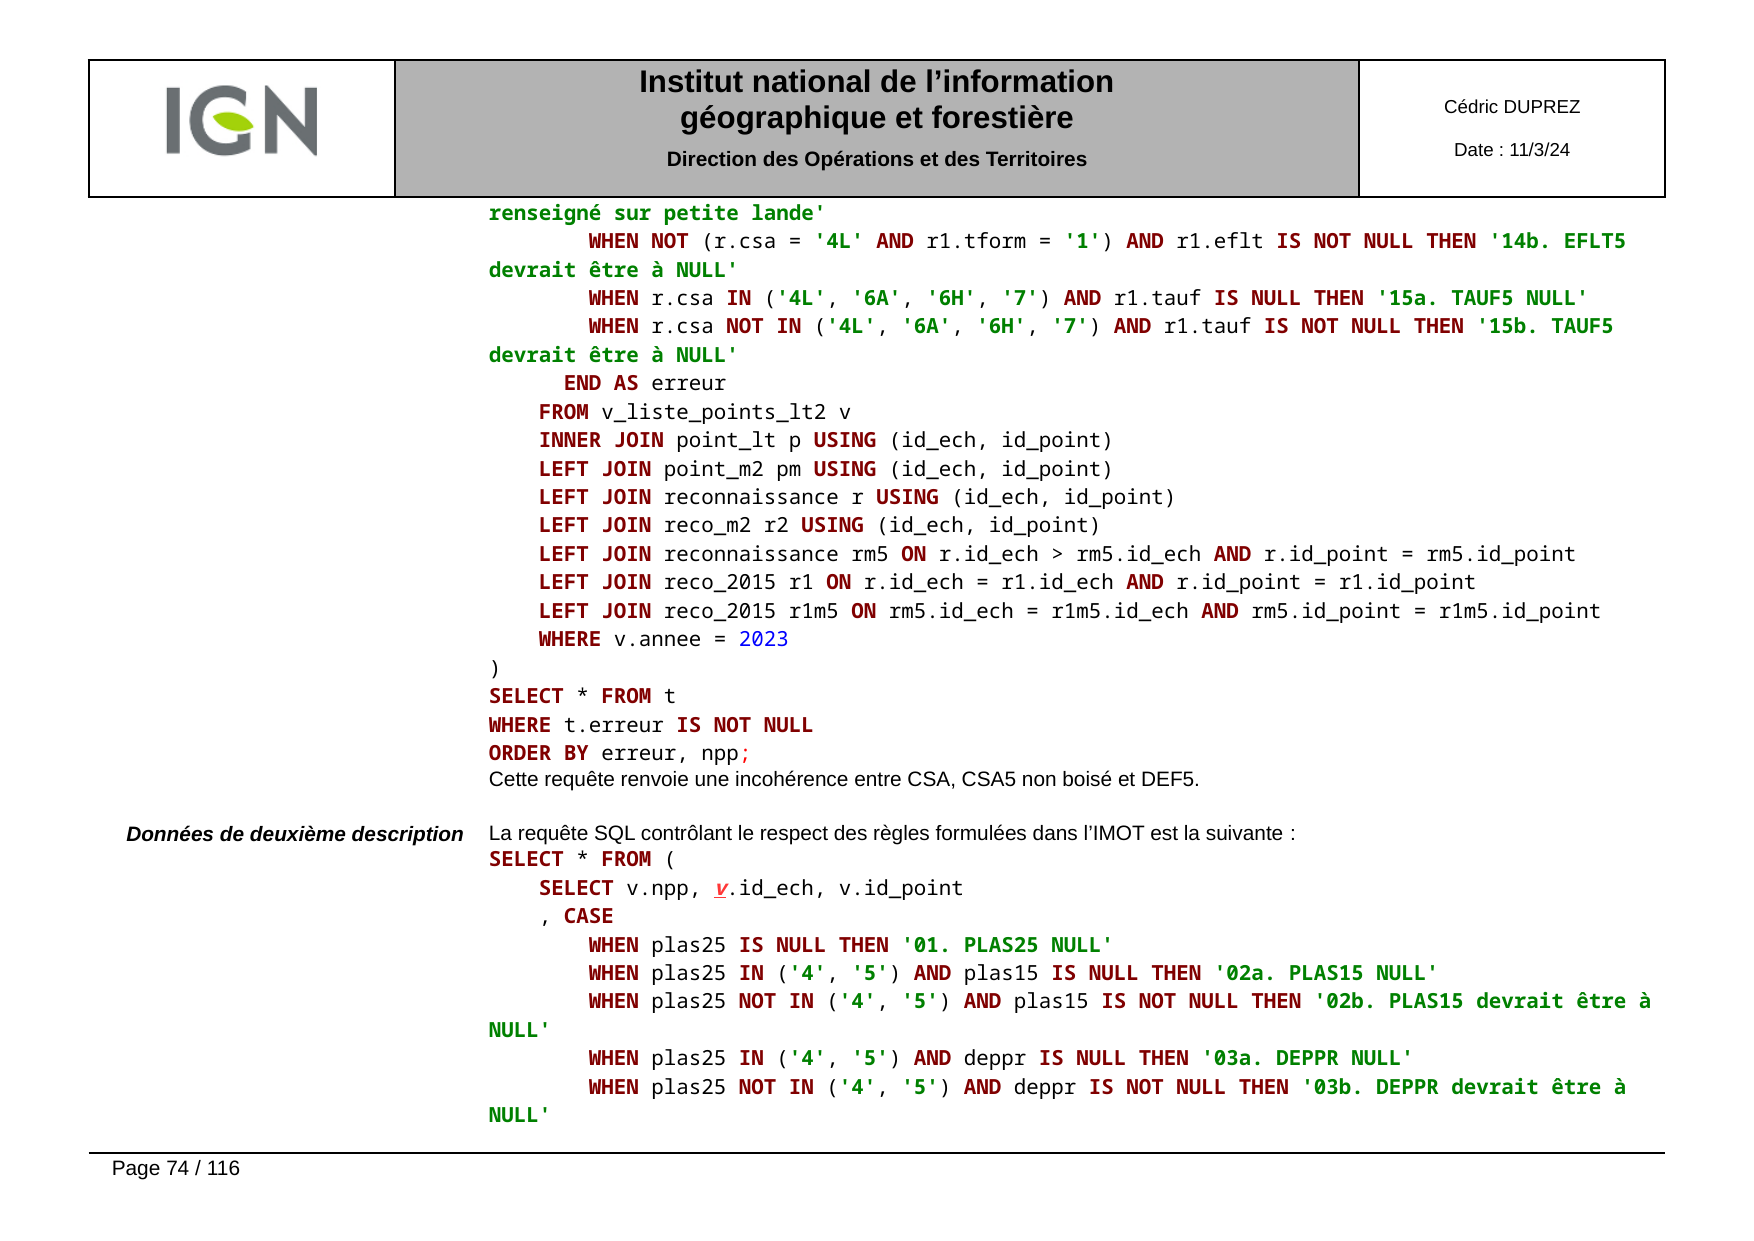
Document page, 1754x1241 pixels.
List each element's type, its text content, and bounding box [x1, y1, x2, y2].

picture [141, 62, 343, 180]
table_cell renseigné sur petite lande' WHEN NOT (r.csa = '4L' AND r1.tform = '1') AND r1.eflt IS NOT NULL THEN '14b. EFLT5 devrait être à NULL' WHEN r.csa IN ('4L', '6A', '6H', '7') AND r1.tauf IS NULL THEN '15a. TAUF5 NULL' WHEN r.csa NOT IN ('4L', '6A', '6H', '7') AND r1.tauf IS NOT NULL THEN '15b. TAUF5 devrait être à NULL' END AS erreur FROM v_liste_points_lt2 v INNER JOIN point_lt p USING (id_ech, id_point) LEFT JOIN point_m2 pm USING (id_ech, id_point) LEFT JOIN reconnaissance r USING (id_ech, id_point) LEFT JOIN reco_m2 r2 USING (id_ech, id_point) LEFT JOIN reconnaissance rm5 ON r.id_ech > rm5.id_ech AND r.id_point = rm5.id_point LEFT JOIN reco_2015 r1 ON r.id_ech = r1.id_ech AND r.id_point = r1.id_point LEFT JOIN reco_2015 r1m5 ON rm5.id_ech = r1m5.id_ech AND rm5.id_point = r1m5.id_point WHERE v.annee = 2023 ) SELECT * FROM t WHERE t.erreur IS NOT NULL ORDER BY erreur, npp; Cette requête renvoie une incohérence entre CSA, CSA5 non boisé et DEF5. [483, 198, 1665, 820]
table_cell [89, 198, 483, 820]
table_cell La requête SQL contrôlant le respect des règles formulées dans l’IMOT est la suivante : SELECT * FROM ( SELECT v.npp, v.id_ech, v.id_point , CASE WHEN plas25 IS NULL THEN '01. PLAS25 NULL' WHEN plas25 IN ('4', '5') AND plas15 IS NULL THEN '02a. PLAS15 NULL' WHEN plas25 NOT IN ('4', '5') AND plas15 IS NOT NULL THEN '02b. PLAS15 devrait être à NULL' WHEN plas25 IN ('4', '5') AND deppr IS NULL THEN '03a. DEPPR NULL' WHEN plas25 NOT IN ('4', '5') AND deppr IS NOT NULL THEN '03b. DEPPR devrait être à NULL' [483, 820, 1665, 1135]
table_cell Données de deuxième description [89, 820, 483, 1135]
